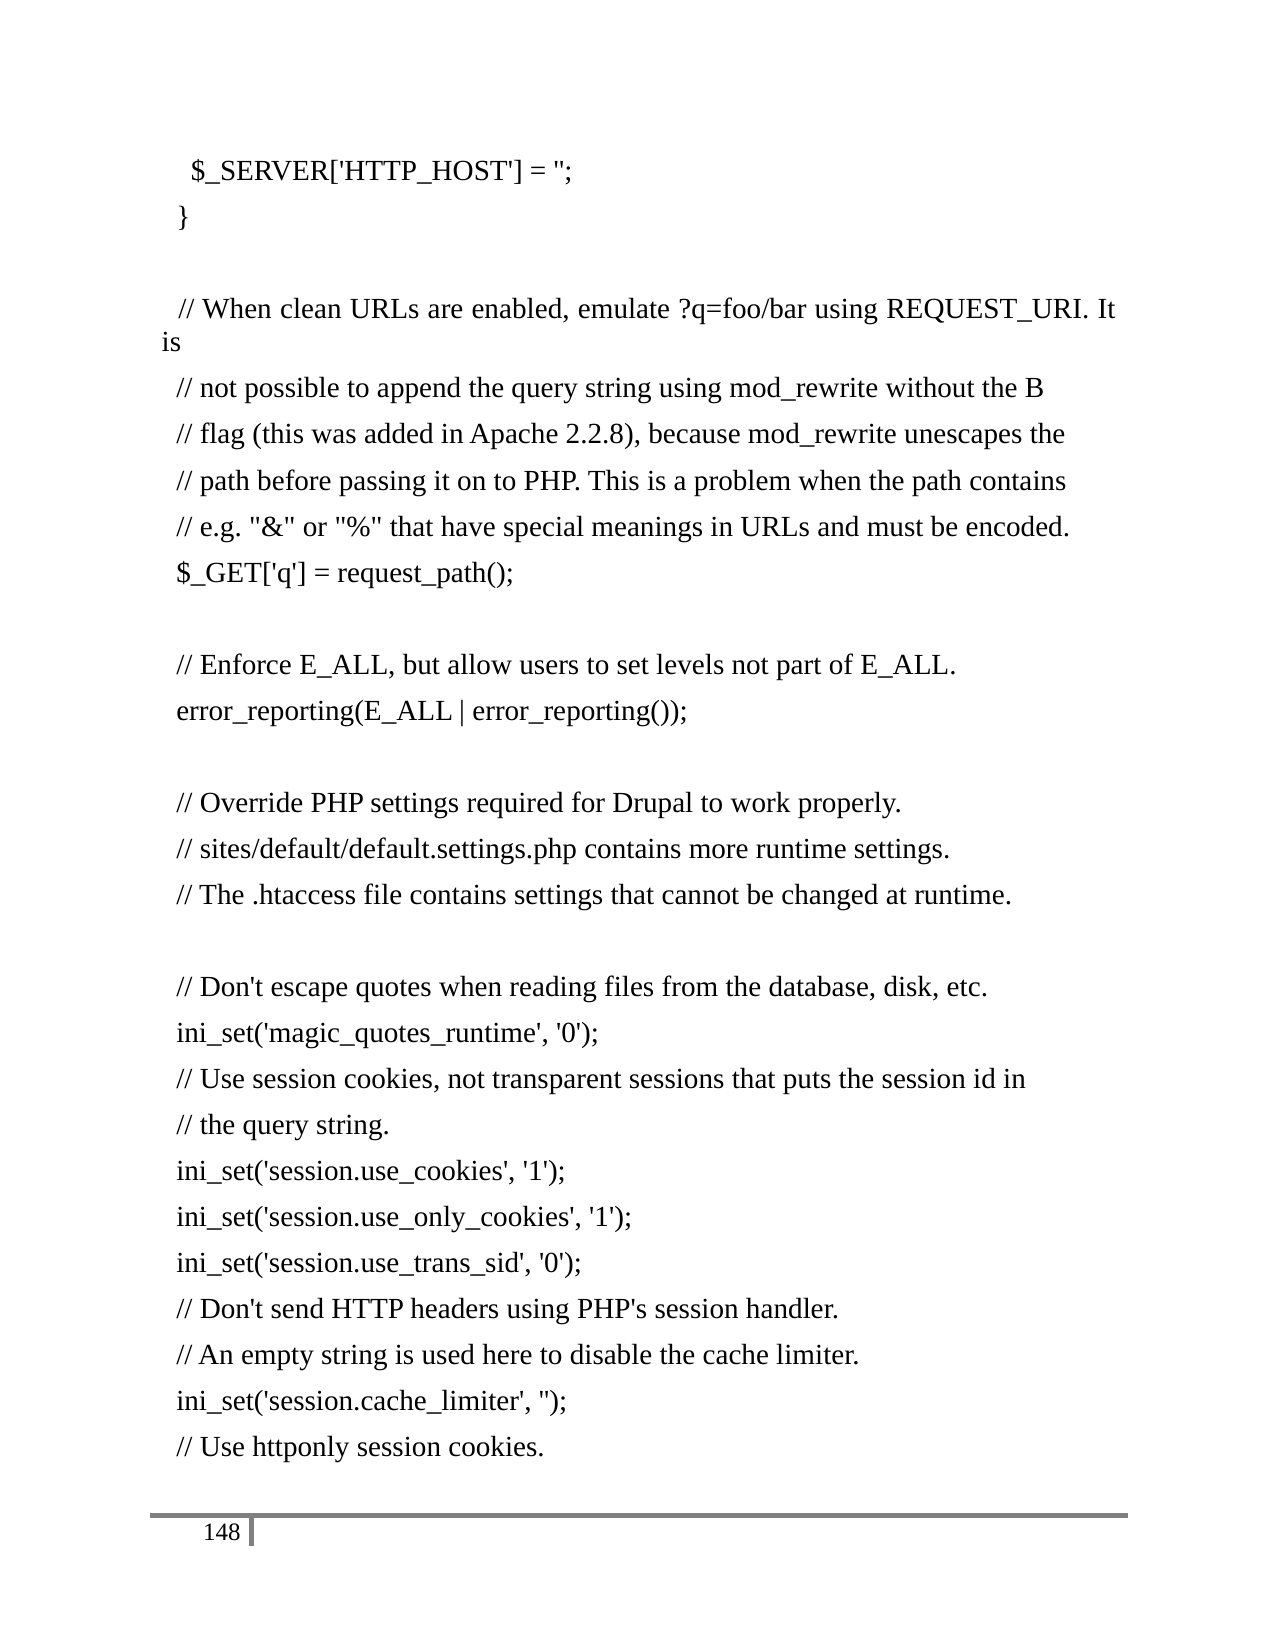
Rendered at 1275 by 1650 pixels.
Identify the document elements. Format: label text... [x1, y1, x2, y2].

text // An empty string is used here to disable the cache limiter. [161, 1337, 1117, 1371]
text $_GET['q'] = request_path(); [161, 555, 1117, 588]
text // the query string. [161, 1107, 1117, 1141]
text // Don't send HTTP headers using PHP's session handler. [161, 1291, 1117, 1325]
text ini_set('session.use_trans_sid', '0'); [161, 1245, 1117, 1279]
text // flag (this was added in Apache 2.2.8), because mod_rewrite unescapes the [161, 417, 1117, 450]
text // Override PHP settings required for Drupal to work properly. [161, 785, 1117, 818]
text // Use httponly session cookies. [161, 1429, 1117, 1463]
text // sites/default/default.settings.php contains more runtime settings. [161, 831, 1117, 864]
text ini_set('session.cache_limiter', ''); [161, 1383, 1117, 1417]
text // Don't escape quotes when reading files from the database, disk, etc. [161, 969, 1117, 1003]
text ini_set('magic_quotes_runtime', '0'); [161, 1015, 1117, 1049]
text // The .htaccess file contains settings that cannot be changed at runtime. [161, 877, 1117, 911]
text } [161, 199, 1117, 232]
text ini_set('session.use_cookies', '1'); [161, 1153, 1117, 1187]
text error_reporting(E_ALL | error_reporting()); [161, 693, 1117, 726]
text // When clean URLs are enabled, emulate ?q=foo/bar using REQUEST_URI. It is [161, 291, 1117, 358]
text $_SERVER['HTTP_HOST'] = ''; [161, 153, 1117, 186]
text // e.g. "&" or "%" that have special meanings in URLs and must be encoded. [161, 509, 1117, 542]
text // not possible to append the query string using mod_rewrite without the B [161, 371, 1117, 404]
text // Use session cookies, not transparent sessions that puts the session id in [161, 1061, 1117, 1095]
text ini_set('session.use_only_cookies', '1'); [161, 1199, 1117, 1233]
text // Enforce E_ALL, but allow users to set levels not part of E_ALL. [161, 647, 1117, 680]
text // path before passing it on to PHP. This is a problem when the path contains [161, 463, 1117, 496]
